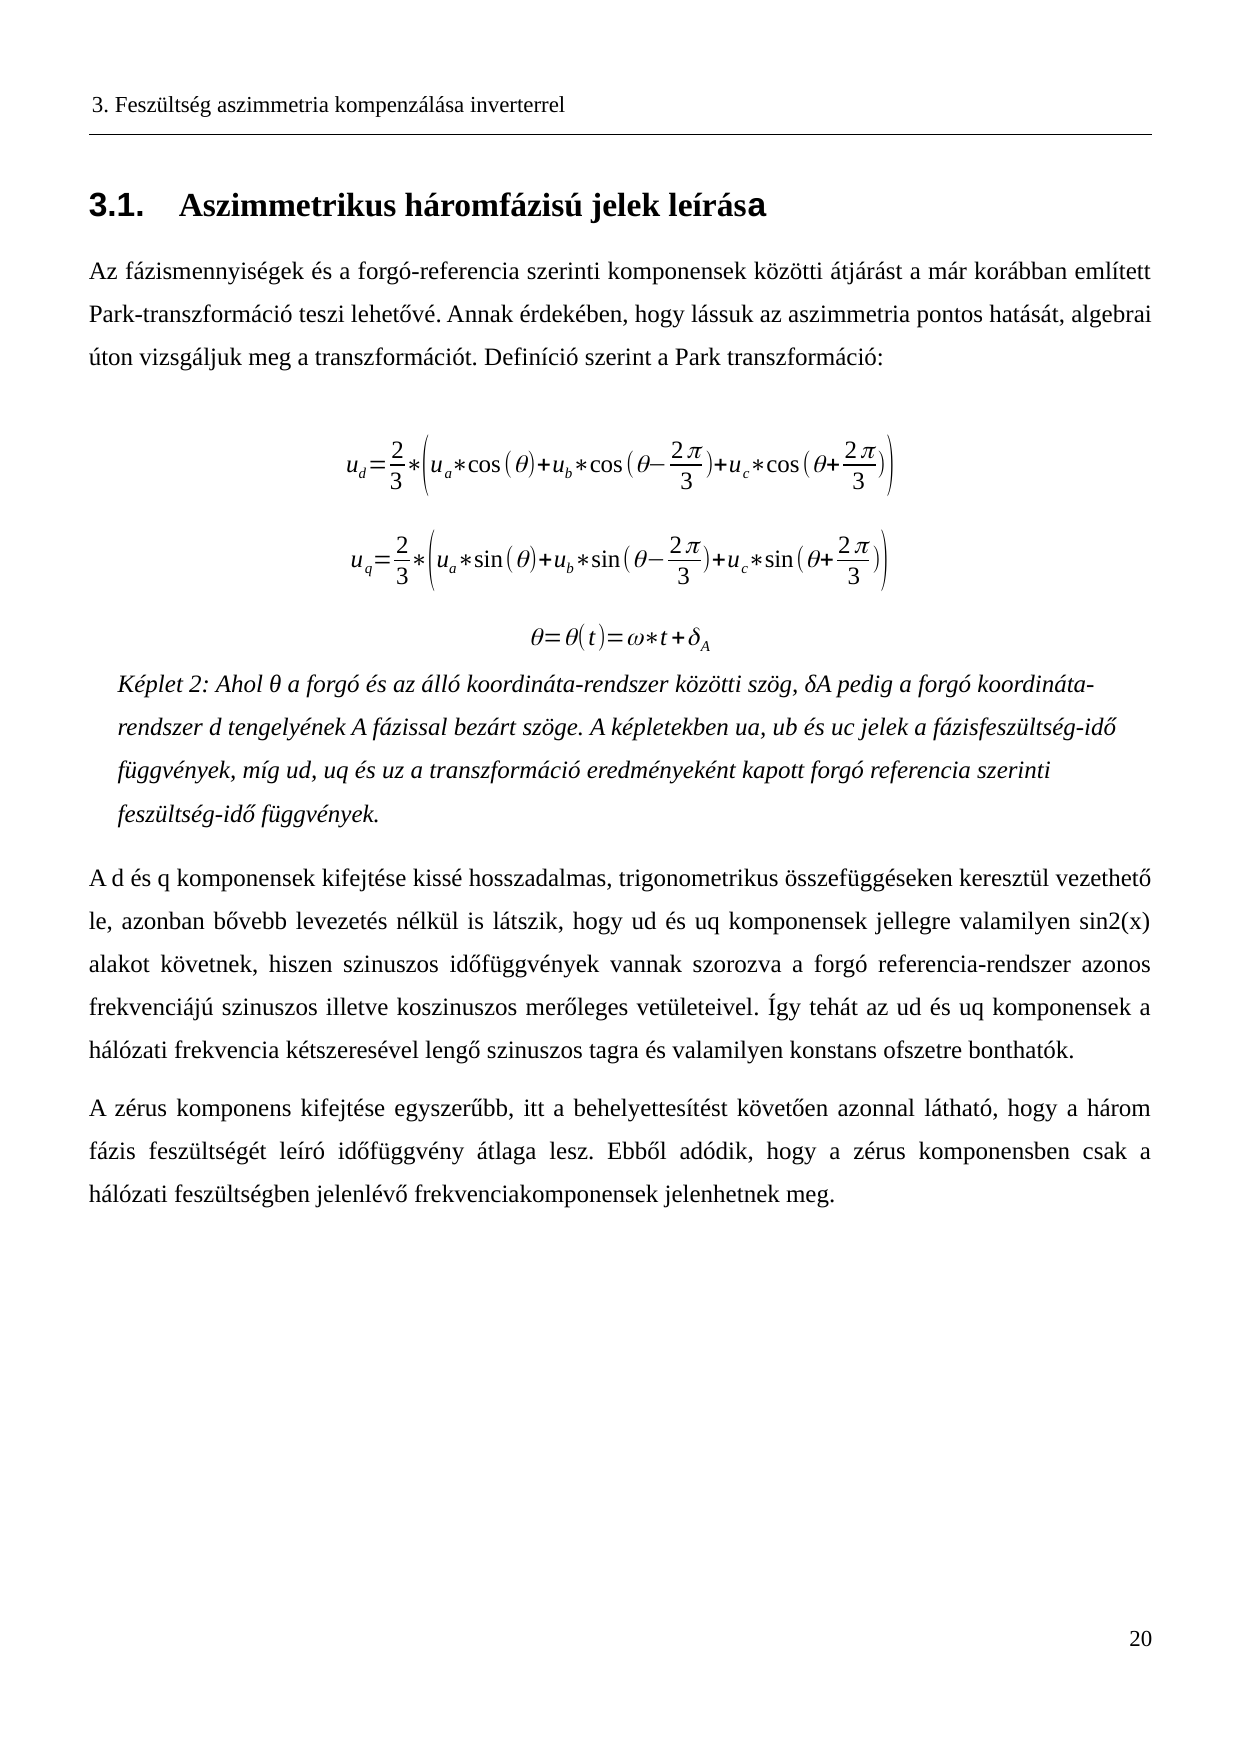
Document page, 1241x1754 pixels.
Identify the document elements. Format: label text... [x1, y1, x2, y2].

text Képlet 2: Ahol θ a forgó és az álló koordináta-rendszer közötti szög, δA pedig a forgó koordináta-rendszer d tengelyének A fázissal bezárt szöge. A képletekben ua, ub és uc jelek a fázisfeszültség-idő függvények, míg ud, uq és uz a transzformáció eredményeként kapott forgó referencia szerinti feszültség-idő függvények. [117, 433, 1123, 827]
text A zérus komponens kifejtése egyszerűbb, itt a behelyettesítést követően azonnal látható, hogy a három fázis feszültségét leíró időfüggvény átlaga lesz. Ebből adódik, hogy a zérus komponensben csak a hálózati feszültségben jelenlévő frekvenciakomponensek jelenhetnek meg. [88, 1093, 1152, 1208]
text A d és q komponensek kifejtése kissé hosszadalmas, trigonometrikus összefüggéseken keresztül vezethető le, azonban bővebb levezetés nélkül is látszik, hogy ud és uq komponensek jellegre valamilyen sin2(x) alakot követnek, hiszen szinuszos időfüggvények vannak szorozva a forgó referencia-rendszer azonos frekvenciájú szinuszos illetve koszinuszos merőleges vetületeivel. Így tehát az ud és uq komponensek a hálózati frekvencia kétszeresével lengő szinuszos tagra és valamilyen konstans ofszetre bonthatók. [88, 400, 1152, 1064]
subtitle Aszimmetrikus háromfázisú jelek leírása [88, 185, 1152, 224]
text Az fázismennyiségek és a forgó-referencia szerinti komponensek közötti átjárást a már korábban említett Park-transzformáció teszi lehetővé. Annak érdekében, hogy lássuk az aszimmetria pontos hatását, algebrai úton vizsgáljuk meg a transzformációt. Definíció szerint a Park transzformáció: [88, 256, 1152, 371]
